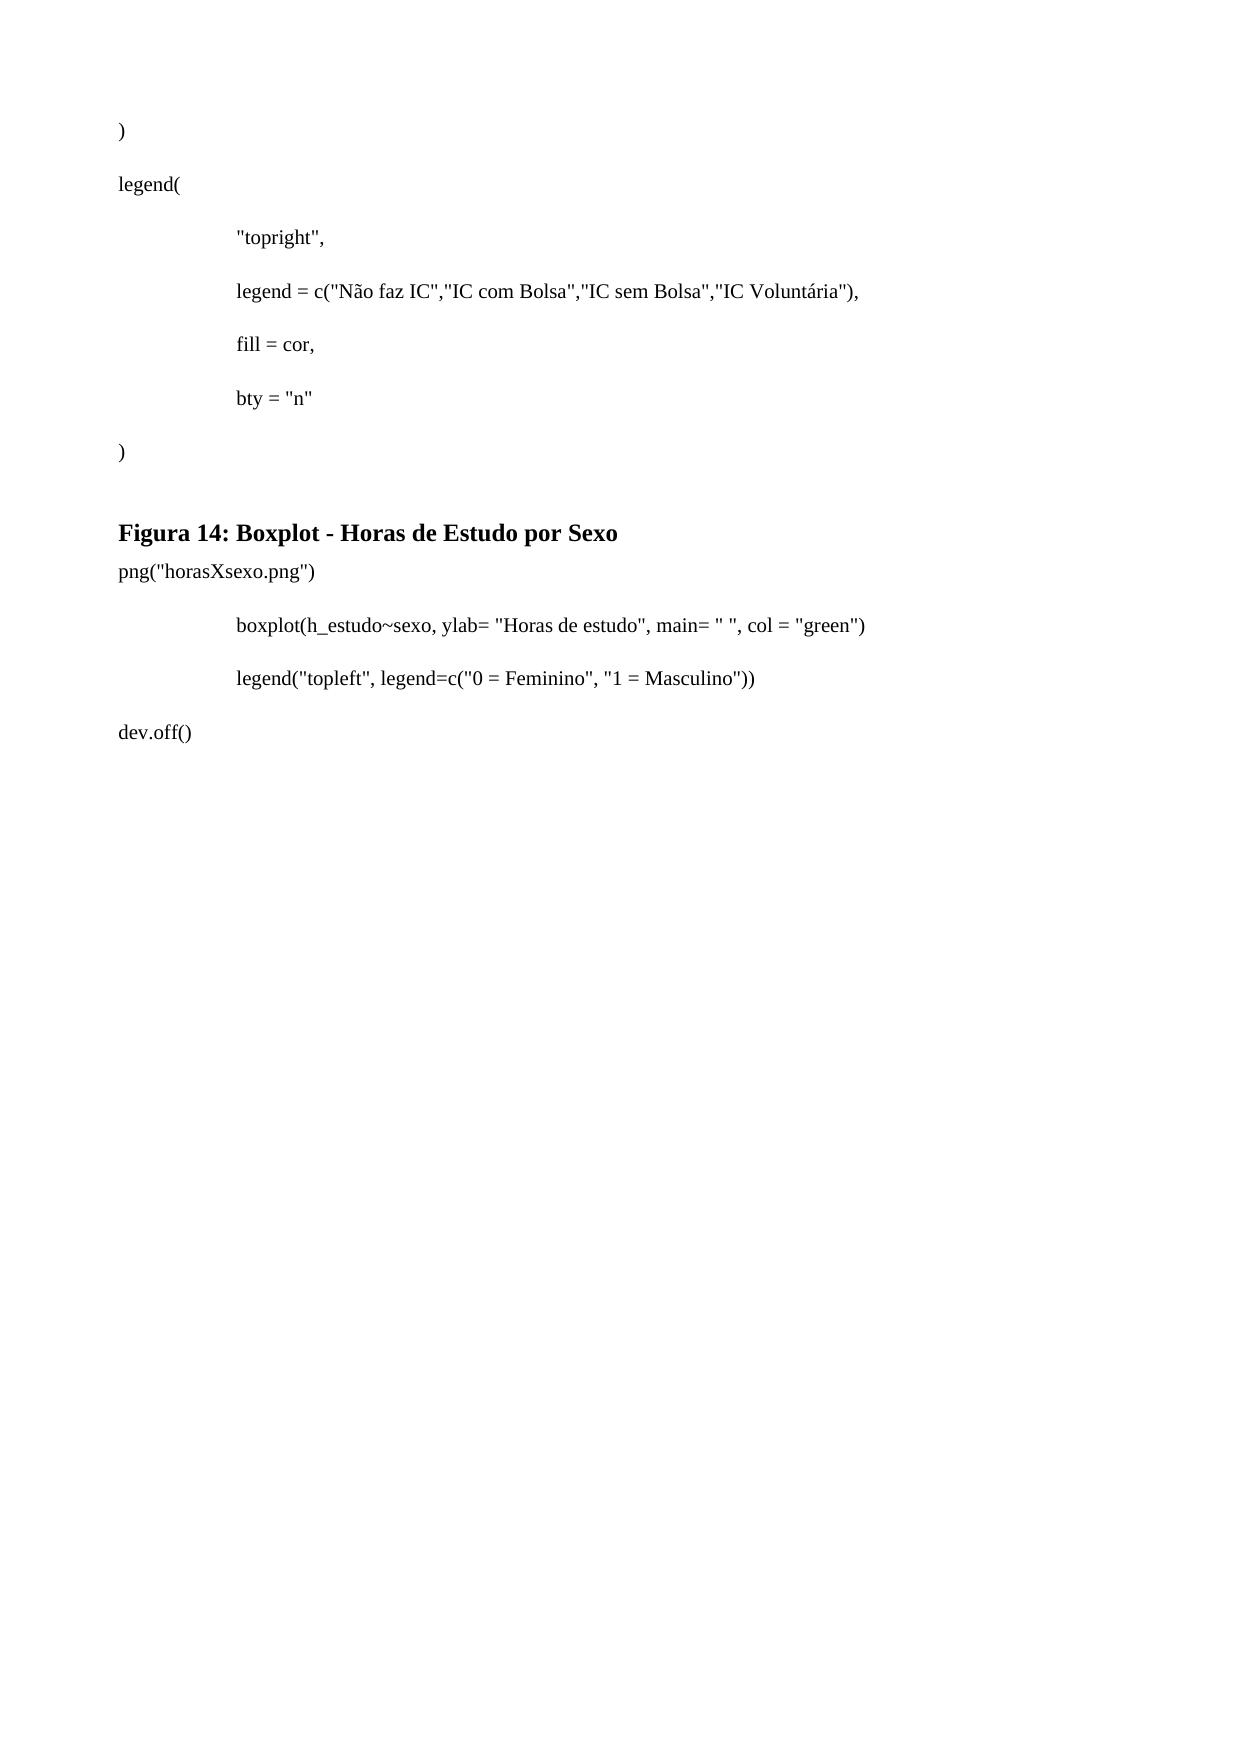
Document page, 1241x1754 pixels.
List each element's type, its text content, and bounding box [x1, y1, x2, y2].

text ) [118, 118, 1122, 142]
text png("horasXsexo.png") [118, 559, 1122, 583]
text dev.off() [118, 720, 1122, 744]
text legend = c("Não faz IC","IC com Bolsa","IC sem Bolsa","IC Voluntária"), [118, 279, 1122, 303]
text Figura 14: Boxplot - Horas de Estudo por Sexo [118, 518, 1122, 547]
text fill = cor, [118, 332, 1122, 356]
text "topright", [118, 225, 1122, 249]
text legend( [118, 172, 1122, 196]
text ) [118, 439, 1122, 463]
text boxplot(h_estudo~sexo, ylab= "Horas de estudo", main= " ", col = "green") [118, 613, 1122, 637]
text legend("topleft", legend=c("0 = Feminino", "1 = Masculino")) [118, 666, 1122, 690]
text bty = "n" [118, 386, 1122, 410]
